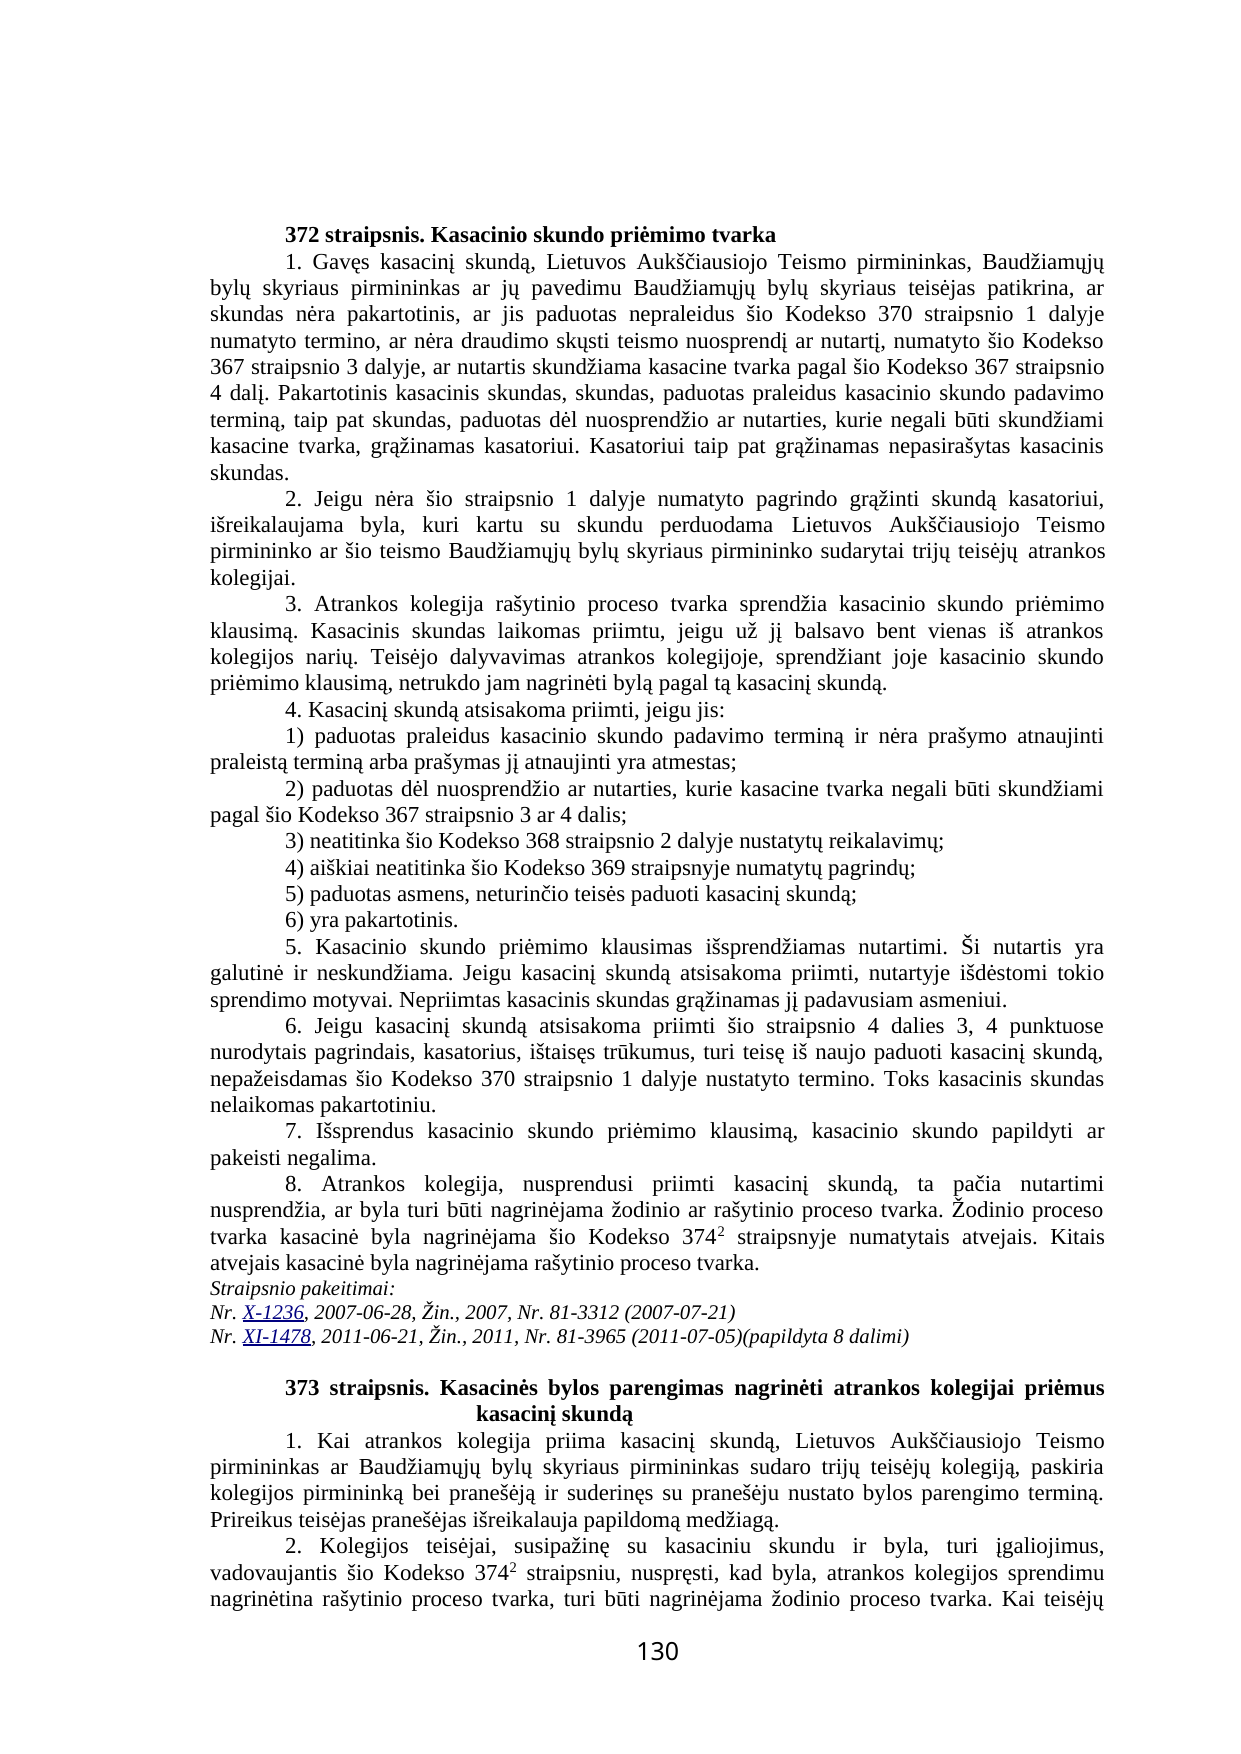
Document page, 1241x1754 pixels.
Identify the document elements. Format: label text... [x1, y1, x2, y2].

text 373 straipsnis. Kasacinės bylos parengimas nagrinėti atrankos kolegijai priėmus kasacinį skundą [285, 1374, 1106, 1427]
text Straipsnio pakeitimai: [210, 1276, 1106, 1299]
text 4. Kasacinį skundą atsisakoma priimti, jeigu jis: [210, 696, 1106, 722]
text 6) yra pakartotinis. [210, 907, 1106, 933]
text 5) paduotas asmens, neturinčio teisės paduoti kasacinį skundą; [210, 880, 1106, 907]
text 2. Jeigu nėra šio straipsnio 1 dalyje numatyto pagrindo grąžinti skundą kasatoriui, išreikalaujama byla, kuri kartu su skundu perduodama Lietuvos Aukščiausiojo Teismo pirmininko ar šio teismo Baudžiamųjų bylų skyriaus pirmininko sudarytai trijų teisėjų atrankos kolegijai. [210, 485, 1106, 590]
text 3) neatitinka šio Kodekso 368 straipsnio 2 dalyje nustatytų reikalavimų; [210, 827, 1106, 854]
text 3. Atrankos kolegija rašytinio proceso tvarka sprendžia kasacinio skundo priėmimo klausimą. Kasacinis skundas laikomas priimtu, jeigu už jį balsavo bent vienas iš atrankos kolegijos narių. Teisėjo dalyvavimas atrankos kolegijoje, sprendžiant joje kasacinio skundo priėmimo klausimą, netrukdo jam nagrinėti bylą pagal tą kasacinį skundą. [210, 590, 1106, 696]
text 7. Išsprendus kasacinio skundo priėmimo klausimą, kasacinio skundo papildyti ar pakeisti negalima. [210, 1117, 1106, 1170]
text 372 straipsnis. Kasacinio skundo priėmimo tvarka [210, 221, 1106, 248]
text 6. Jeigu kasacinį skundą atsisakoma priimti šio straipsnio 4 dalies 3, 4 punktuose nurodytais pagrindais, kasatorius, ištaisęs trūkumus, turi teisę iš naujo paduoti kasacinį skundą, nepažeisdamas šio Kodekso 370 straipsnio 1 dalyje nustatyto termino. Toks kasacinis skundas nelaikomas pakartotiniu. [210, 1012, 1106, 1117]
text 2. Kolegijos teisėjai, susipažinę su kasaciniu skundu ir byla, turi įgaliojimus, vadovaujantis šio Kodekso 3742 straipsniu, nuspręsti, kad byla, atrankos kolegijos sprendimu nagrinėtina rašytinio proceso tvarka, turi būti nagrinėjama žodinio proceso tvarka. Kai teisėjų [210, 1532, 1106, 1611]
text Nr. XI-1478, 2011-06-21, Žin., 2011, Nr. 81-3965 (2011-07-05)(papildyta 8 dalimi) [210, 1324, 1106, 1348]
text 1. Gavęs kasacinį skundą, Lietuvos Aukščiausiojo Teismo pirmininkas, Baudžiamųjų bylų skyriaus pirmininkas ar jų pavedimu Baudžiamųjų bylų skyriaus teisėjas patikrina, ar skundas nėra pakartotinis, ar jis paduotas nepraleidus šio Kodekso 370 straipsnio 1 dalyje numatyto termino, ar nėra draudimo skųsti teismo nuosprendį ar nutartį, numatyto šio Kodekso 367 straipsnio 3 dalyje, ar nutartis skundžiama kasacine tvarka pagal šio Kodekso 367 straipsnio 4 dalį. Pakartotinis kasacinis skundas, skundas, paduotas praleidus kasacinio skundo padavimo terminą, taip pat skundas, paduotas dėl nuosprendžio ar nutarties, kurie negali būti skundžiami kasacine tvarka, grąžinamas kasatoriui. Kasatoriui taip pat grąžinamas nepasirašytas kasacinis skundas. [210, 248, 1106, 485]
text 8. Atrankos kolegija, nusprendusi priimti kasacinį skundą, ta pačia nutartimi nusprendžia, ar byla turi būti nagrinėjama žodinio ar rašytinio proceso tvarka. Žodinio proceso tvarka kasacinė byla nagrinėjama šio Kodekso 3742 straipsnyje numatytais atvejais. Kitais atvejais kasacinė byla nagrinėjama rašytinio proceso tvarka. [210, 1170, 1106, 1276]
text 5. Kasacinio skundo priėmimo klausimas išsprendžiamas nutartimi. Ši nutartis yra galutinė ir neskundžiama. Jeigu kasacinį skundą atsisakoma priimti, nutartyje išdėstomi tokio sprendimo motyvai. Nepriimtas kasacinis skundas grąžinamas jį padavusiam asmeniui. [210, 933, 1106, 1012]
text 1) paduotas praleidus kasacinio skundo padavimo terminą ir nėra prašymo atnaujinti praleistą terminą arba prašymas jį atnaujinti yra atmestas; [210, 722, 1106, 775]
text 4) aiškiai neatitinka šio Kodekso 369 straipsnyje numatytų pagrindų; [210, 854, 1106, 880]
text 2) paduotas dėl nuosprendžio ar nutarties, kurie kasacine tvarka negali būti skundžiami pagal šio Kodekso 367 straipsnio 3 ar 4 dalis; [210, 775, 1106, 827]
text 1. Kai atrankos kolegija priima kasacinį skundą, Lietuvos Aukščiausiojo Teismo pirmininkas ar Baudžiamųjų bylų skyriaus pirmininkas sudaro trijų teisėjų kolegiją, paskiria kolegijos pirmininką bei pranešėją ir suderinęs su pranešėju nustato bylos parengimo terminą. Prireikus teisėjas pranešėjas išreikalauja papildomą medžiagą. [210, 1427, 1106, 1532]
text Nr. X-1236, 2007-06-28, Žin., 2007, Nr. 81-3312 (2007-07-21) [210, 1299, 1106, 1324]
